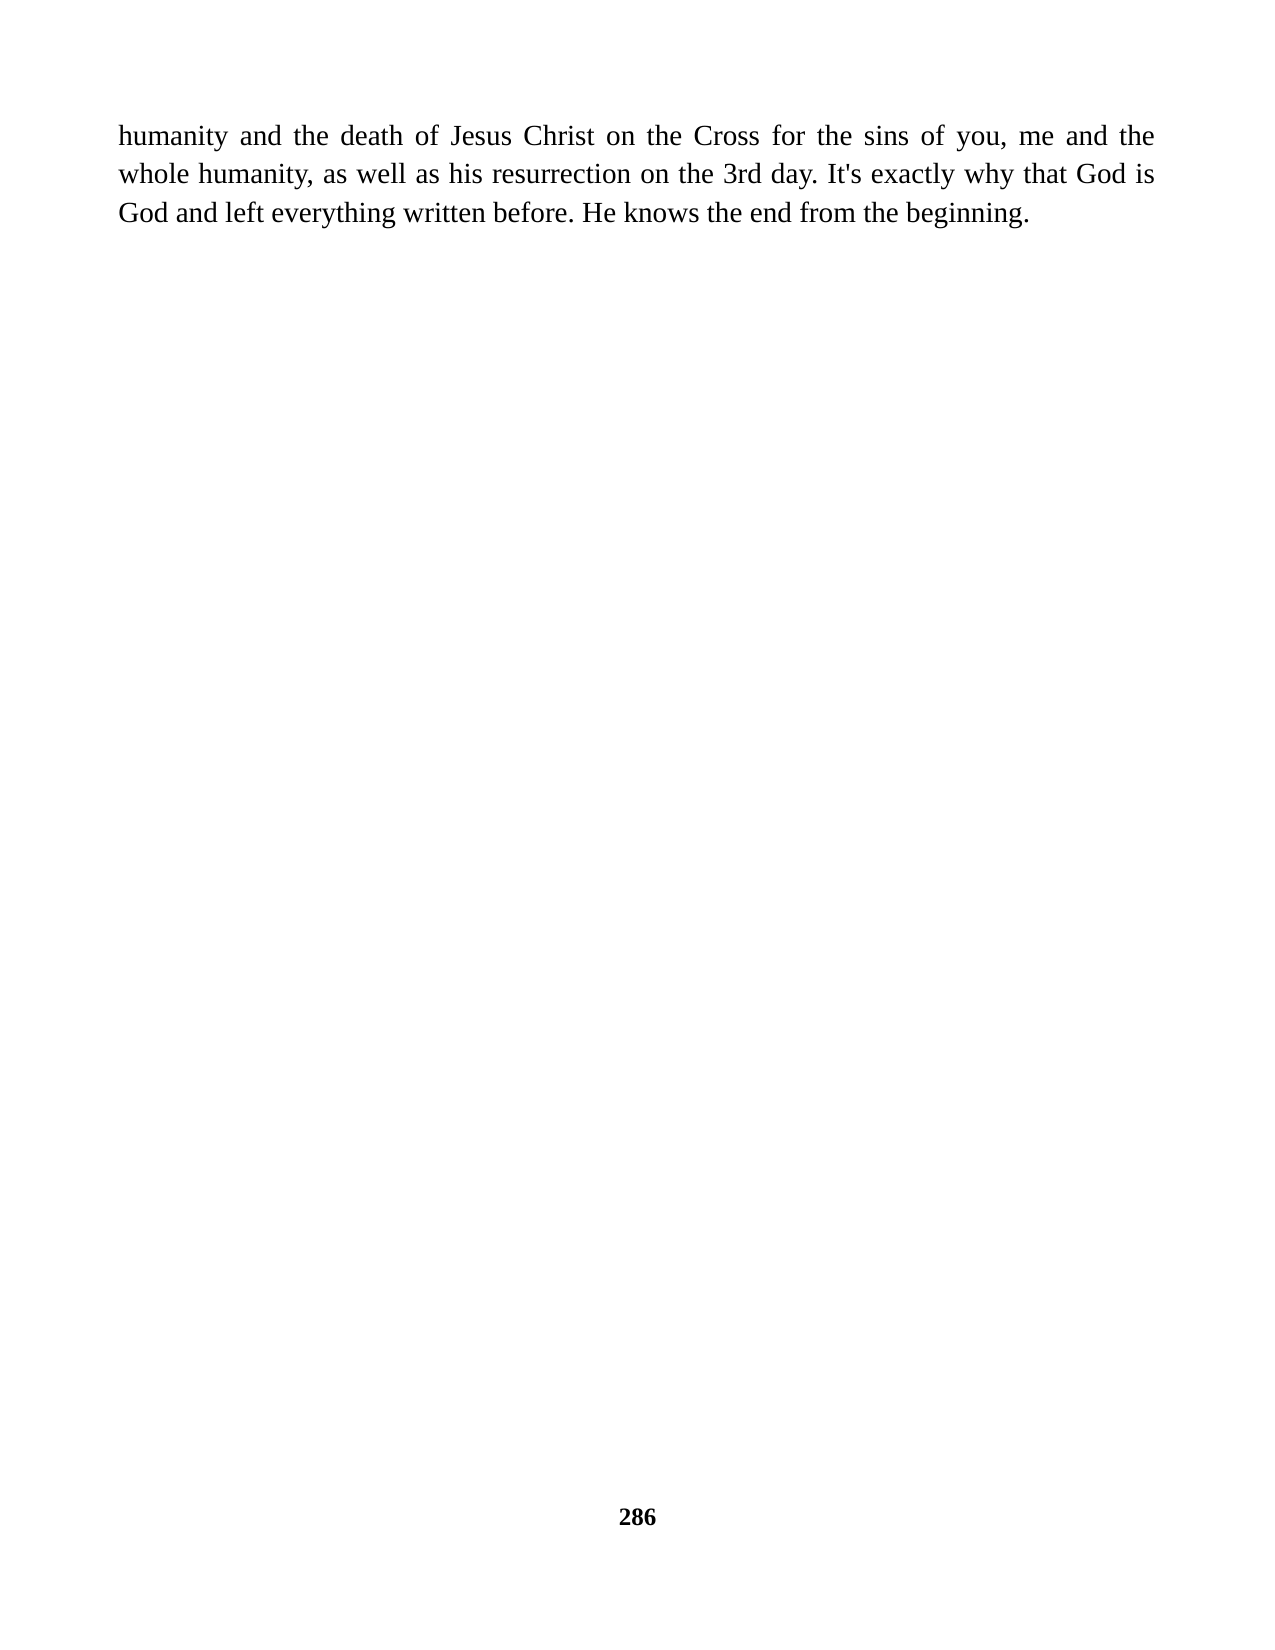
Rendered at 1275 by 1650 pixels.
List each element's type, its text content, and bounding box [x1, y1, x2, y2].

text humanity and the death of Jesus Christ on the Cross for the sins of you, me and the whole humanity, as well as his resurrection on the 3rd day. It's exactly why that God is God and left everything written before. He knows the end from the beginning. [118, 118, 1157, 229]
